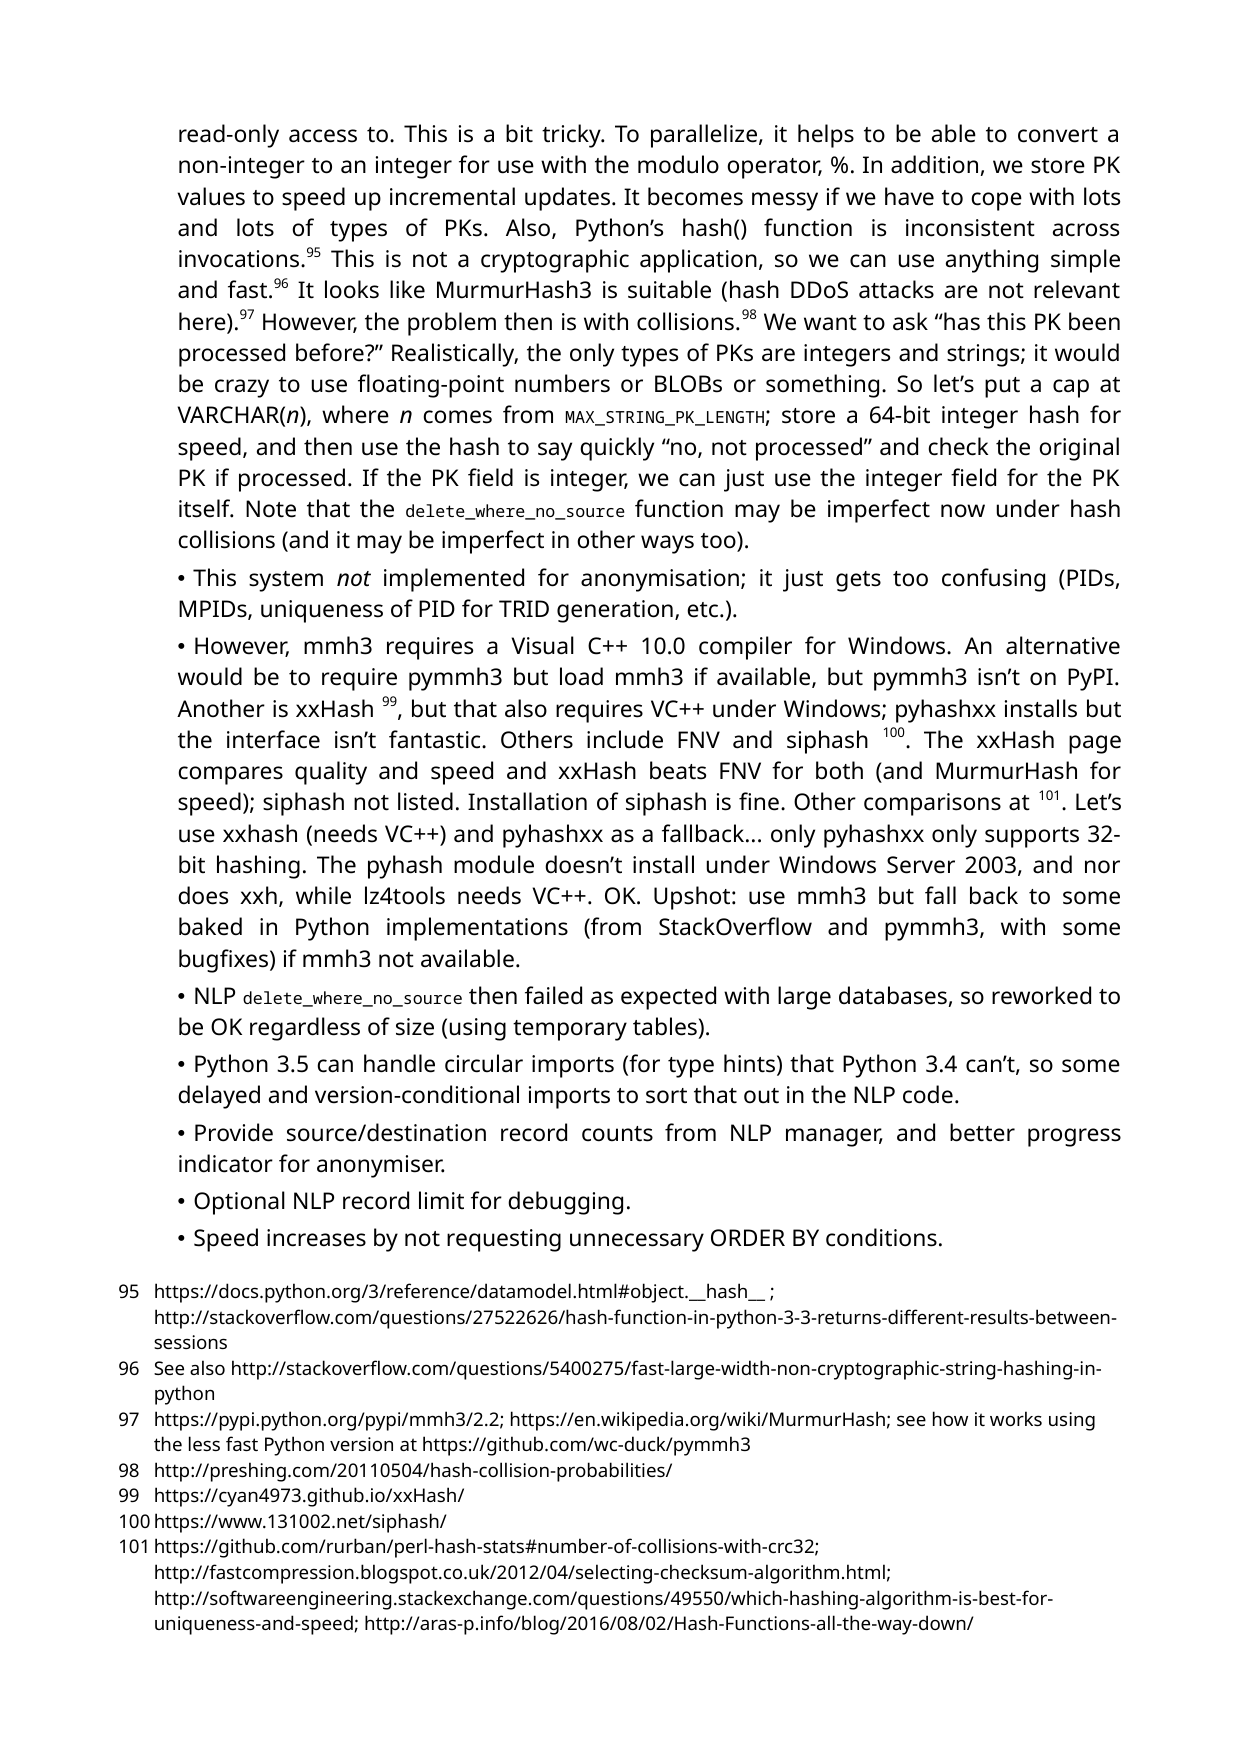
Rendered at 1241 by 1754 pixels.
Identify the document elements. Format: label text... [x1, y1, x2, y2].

list Provide source/destination record counts from NLP manager, and better progress indicator for anonymiser. [177, 1117, 1122, 1179]
list https://cyan4973.github.io/xxHash/ [118, 1483, 1122, 1508]
list http://preshing.com/20110504/hash-collision-probabilities/ [118, 1457, 1122, 1483]
list https://docs.python.org/3/reference/datamodel.html#object.__hash__ ; http://stackoverflow.com/questions/27522626/hash-function-in-python-3-3-returns-different-results-between-sessions [118, 1278, 1122, 1355]
list https://github.com/rurban/perl-hash-stats#number-of-collisions-with-crc32; http://fastcompression.blogspot.co.uk/2012/04/selecting-checksum-algorithm.html; http://softwareengineering.stackexchange.com/questions/49550/which-hashing-algorithm-is-best-for-uniqueness-and-speed; http://aras-p.info/blog/2016/08/02/Hash-Functions-all-the-way-down/ [118, 1534, 1122, 1636]
list https://pypi.python.org/pypi/mmh3/2.2; https://en.wikipedia.org/wiki/MurmurHash; see how it works using the less fast Python version at https://github.com/wc-duck/pymmh3 [118, 1406, 1122, 1457]
list This system not implemented for anonymisation; it just gets too confusing (PIDs, MPIDs, uniqueness of PID for TRID generation, etc.). [177, 562, 1122, 624]
list Optional NLP record limit for debugging. [177, 1185, 1122, 1216]
list See also http://stackoverflow.com/questions/5400275/fast-large-width-non-cryptographic-string-hashing-in-python [118, 1355, 1122, 1406]
list Python 3.5 can handle circular imports (for type hints) that Python 3.4 can’t, so some delayed and version-conditional imports to sort that out in the NLP code. [177, 1048, 1122, 1111]
list read-only access to. This is a bit tricky. To parallelize, it helps to be able to convert a non-integer to an integer for use with the modulo operator, %. In addition, we store PK values to speed up incremental updates. It becomes messy if we have to cope with lots and lots of types of PKs. Also, Python’s hash() function is inconsistent across invocations. This is not a cryptographic application, so we can use anything simple and fast. It looks like MurmurHash3 is suitable (hash DDoS attacks are not relevant here). However, the problem then is with collisions. We want to ask “has this PK been processed before?” Realistically, the only types of PKs are integers and strings; it would be crazy to use floating-point numbers or BLOBs or something. So let’s put a cap at VARCHAR(n), where n comes from MAX_STRING_PK_LENGTH; store a 64-bit integer hash for speed, and then use the hash to say quickly “no, not processed” and check the original PK if processed. If the PK field is integer, we can just use the integer field for the PK itself. Note that the delete_where_no_source function may be imperfect now under hash collisions (and it may be imperfect in other ways too). [177, 118, 1122, 556]
list Speed increases by not requesting unnecessary ORDER BY conditions. [177, 1222, 1122, 1253]
list NLP delete_where_no_source then failed as expected with large databases, so reworked to be OK regardless of size (using temporary tables). [177, 980, 1122, 1042]
list However, mmh3 requires a Visual C++ 10.0 compiler for Windows. An alternative would be to require pymmh3 but load mmh3 if available, but pymmh3 isn’t on PyPI. Another is xxHash , but that also requires VC++ under Windows; pyhashxx installs but the interface isn’t fantastic. Others include FNV and siphash . The xxHash page compares quality and speed and xxHash beats FNV for both (and MurmurHash for speed); siphash not listed. Installation of siphash is fine. Other comparisons at . Let’s use xxhash (needs VC++) and pyhashxx as a fallback... only pyhashxx only supports 32-bit hashing. The pyhash module doesn’t install under Windows Server 2003, and nor does xxh, while lz4tools needs VC++. OK. Upshot: use mmh3 but fall back to some baked in Python implementations (from StackOverflow and pymmh3, with some bugfixes) if mmh3 not available. [177, 630, 1122, 974]
list https://www.131002.net/siphash/ [118, 1508, 1122, 1534]
